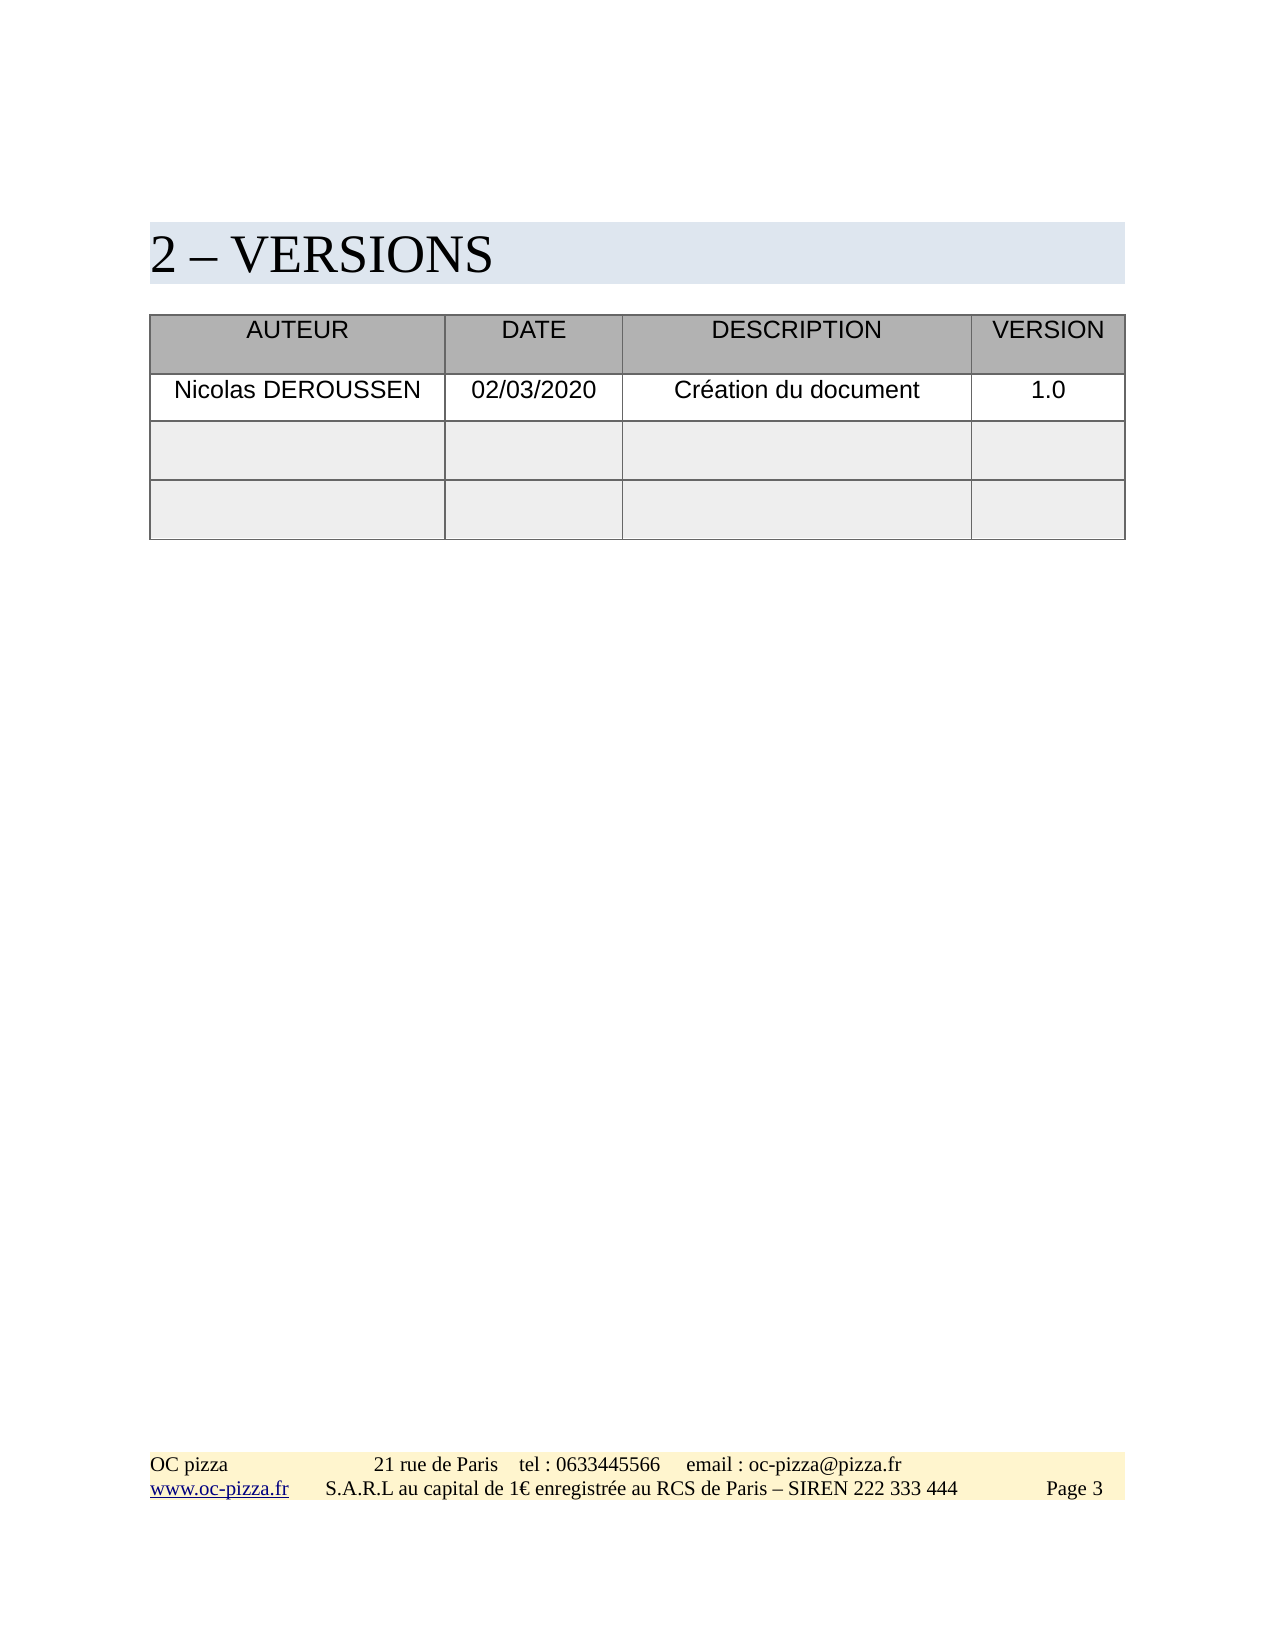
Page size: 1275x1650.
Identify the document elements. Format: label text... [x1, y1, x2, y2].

table_cell [623, 481, 971, 538]
text 2 – VERSIONS [150, 222, 1125, 284]
table_header DATE [446, 316, 622, 373]
table_header DESCRIPTION [623, 316, 971, 373]
table_cell 1.0 [972, 375, 1124, 420]
table_cell Création du document [623, 375, 971, 420]
table_cell [151, 481, 444, 538]
table_cell [972, 481, 1124, 538]
table_cell [972, 422, 1124, 479]
table_header AUTEUR [151, 316, 444, 373]
table_cell Nicolas DEROUSSEN [151, 375, 444, 420]
table_cell [446, 481, 622, 538]
table_cell [446, 422, 622, 479]
table_cell 02/03/2020 [446, 375, 622, 420]
table_header VERSION [972, 316, 1124, 373]
table_cell [623, 422, 971, 479]
table_cell [151, 422, 444, 479]
